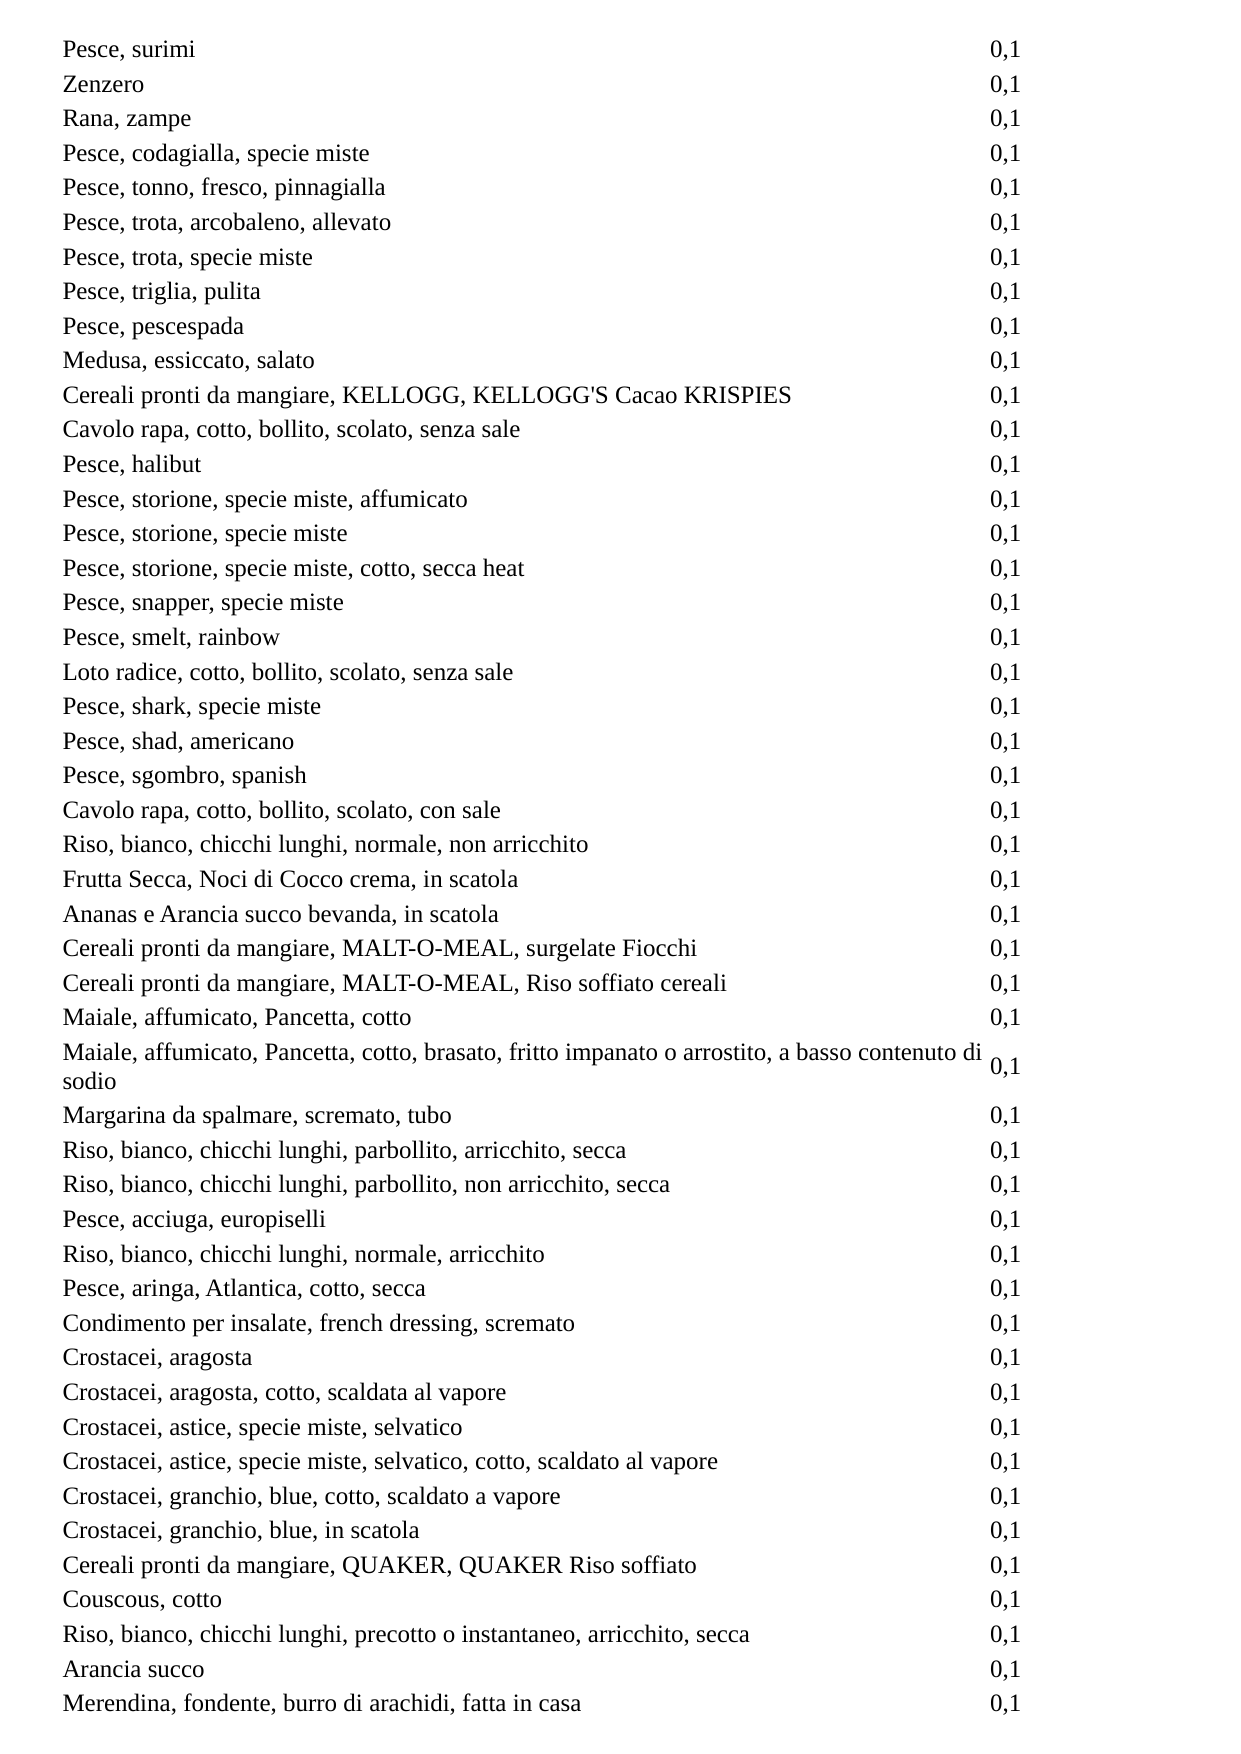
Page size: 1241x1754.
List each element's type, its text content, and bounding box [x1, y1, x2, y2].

table_cell 0,1 [987, 1513, 1063, 1547]
table_cell Pesce, shark, specie miste [59, 688, 987, 723]
table_cell Pesce, pescespada [59, 308, 987, 342]
table_cell Condimento per insalate, french dressing, scremato [59, 1305, 987, 1339]
table_cell Pesce, surimi [59, 31, 987, 66]
table_cell 0,1 [987, 273, 1063, 308]
table_cell Pesce, smelt, rainbow [59, 619, 987, 654]
table_cell Cereali pronti da mangiare, KELLOGG, KELLOGG'S Cacao KRISPIES [59, 377, 987, 412]
table_cell 0,1 [987, 1443, 1063, 1478]
table_cell Cavolo rapa, cotto, bollito, scolato, con sale [59, 792, 987, 827]
table_cell 0,1 [987, 66, 1063, 100]
table_cell Pesce, storione, specie miste, affumicato [59, 481, 987, 515]
table_cell Pesce, aringa, Atlantica, cotto, secca [59, 1270, 987, 1305]
table_cell Pesce, storione, specie miste, cotto, secca heat [59, 550, 987, 584]
table_cell 0,1 [987, 930, 1063, 965]
table_cell 0,1 [987, 1547, 1063, 1582]
table_cell Pesce, triglia, pulita [59, 273, 987, 308]
table_cell 0,1 [987, 758, 1063, 792]
table_cell 0,1 [987, 654, 1063, 688]
table_cell 0,1 [987, 1000, 1063, 1034]
table_cell 0,1 [987, 585, 1063, 619]
table_cell 0,1 [987, 688, 1063, 723]
table_cell 0,1 [987, 515, 1063, 550]
table_cell 0,1 [987, 1616, 1063, 1651]
table_cell Crostacei, aragosta [59, 1340, 987, 1374]
table_cell 0,1 [987, 619, 1063, 654]
table_cell 0,1 [987, 481, 1063, 515]
table_cell 0,1 [987, 1098, 1063, 1132]
table_cell Cereali pronti da mangiare, MALT-O-MEAL, surgelate Fiocchi [59, 930, 987, 965]
table_cell Pesce, tonno, fresco, pinnagialla [59, 170, 987, 204]
table_cell Riso, bianco, chicchi lunghi, normale, arricchito [59, 1236, 987, 1270]
table_cell Pesce, shad, americano [59, 723, 987, 757]
table_cell 0,1 [987, 100, 1063, 135]
table_cell 0,1 [987, 550, 1063, 584]
table_cell 0,1 [987, 827, 1063, 861]
table_cell Cereali pronti da mangiare, QUAKER, QUAKER Riso soffiato [59, 1547, 987, 1582]
table_cell 0,1 [987, 1167, 1063, 1201]
table_cell 0,1 [987, 446, 1063, 481]
table_cell Pesce, trota, arcobaleno, allevato [59, 204, 987, 239]
table_cell Pesce, halibut [59, 446, 987, 481]
table_cell Pesce, sgombro, spanish [59, 758, 987, 792]
table_cell Maiale, affumicato, Pancetta, cotto, brasato, fritto impanato o arrostito, a basso contenuto di sodio [59, 1034, 987, 1097]
table_cell 0,1 [987, 1651, 1063, 1685]
table_cell 0,1 [987, 1305, 1063, 1339]
table_cell 0,1 [987, 412, 1063, 446]
table_cell Riso, bianco, chicchi lunghi, parbollito, arricchito, secca [59, 1132, 987, 1167]
table_cell 0,1 [987, 343, 1063, 377]
table_cell 0,1 [987, 1374, 1063, 1409]
table_cell Pesce, snapper, specie miste [59, 585, 987, 619]
table_cell Cavolo rapa, cotto, bollito, scolato, senza sale [59, 412, 987, 446]
table_cell Riso, bianco, chicchi lunghi, parbollito, non arricchito, secca [59, 1167, 987, 1201]
table_cell Crostacei, granchio, blue, cotto, scaldato a vapore [59, 1478, 987, 1512]
table_cell Crostacei, granchio, blue, in scatola [59, 1513, 987, 1547]
table_cell 0,1 [987, 792, 1063, 827]
table_cell Margarina da spalmare, scremato, tubo [59, 1098, 987, 1132]
table_cell 0,1 [987, 31, 1063, 66]
table_cell 0,1 [987, 1409, 1063, 1443]
table_cell Cereali pronti da mangiare, MALT-O-MEAL, Riso soffiato cereali [59, 965, 987, 999]
table_cell 0,1 [987, 170, 1063, 204]
table_cell Zenzero [59, 66, 987, 100]
table_cell Couscous, cotto [59, 1582, 987, 1616]
table_cell 0,1 [987, 1236, 1063, 1270]
table_cell Merendina, fondente, burro di arachidi, fatta in casa [59, 1685, 987, 1720]
table_cell Ananas e Arancia succo bevanda, in scatola [59, 896, 987, 930]
table_cell Riso, bianco, chicchi lunghi, precotto o instantaneo, arricchito, secca [59, 1616, 987, 1651]
table_cell Pesce, acciuga, europiselli [59, 1201, 987, 1236]
table_cell Pesce, storione, specie miste [59, 515, 987, 550]
table_cell Loto radice, cotto, bollito, scolato, senza sale [59, 654, 987, 688]
table_cell 0,1 [987, 861, 1063, 896]
table_cell 0,1 [987, 1340, 1063, 1374]
table_cell 0,1 [987, 239, 1063, 273]
table_cell 0,1 [987, 1034, 1063, 1097]
table_cell 0,1 [987, 135, 1063, 169]
table_cell 0,1 [987, 308, 1063, 342]
table_cell Maiale, affumicato, Pancetta, cotto [59, 1000, 987, 1034]
table_cell 0,1 [987, 1201, 1063, 1236]
table_cell Crostacei, astice, specie miste, selvatico [59, 1409, 987, 1443]
table_cell Riso, bianco, chicchi lunghi, normale, non arricchito [59, 827, 987, 861]
table_cell Crostacei, astice, specie miste, selvatico, cotto, scaldato al vapore [59, 1443, 987, 1478]
table_cell 0,1 [987, 1270, 1063, 1305]
table_cell 0,1 [987, 1685, 1063, 1720]
table_cell 0,1 [987, 1582, 1063, 1616]
table_cell 0,1 [987, 965, 1063, 999]
table_cell Frutta Secca, Noci di Cocco crema, in scatola [59, 861, 987, 896]
table_cell Pesce, trota, specie miste [59, 239, 987, 273]
table_cell 0,1 [987, 377, 1063, 412]
table_cell 0,1 [987, 1478, 1063, 1512]
table_cell 0,1 [987, 1132, 1063, 1167]
table_cell Crostacei, aragosta, cotto, scaldata al vapore [59, 1374, 987, 1409]
table_cell Arancia succo [59, 1651, 987, 1685]
table_cell 0,1 [987, 723, 1063, 757]
table_cell Medusa, essiccato, salato [59, 343, 987, 377]
table_cell 0,1 [987, 204, 1063, 239]
table_cell 0,1 [987, 896, 1063, 930]
table_cell Pesce, codagialla, specie miste [59, 135, 987, 169]
table_cell Rana, zampe [59, 100, 987, 135]
